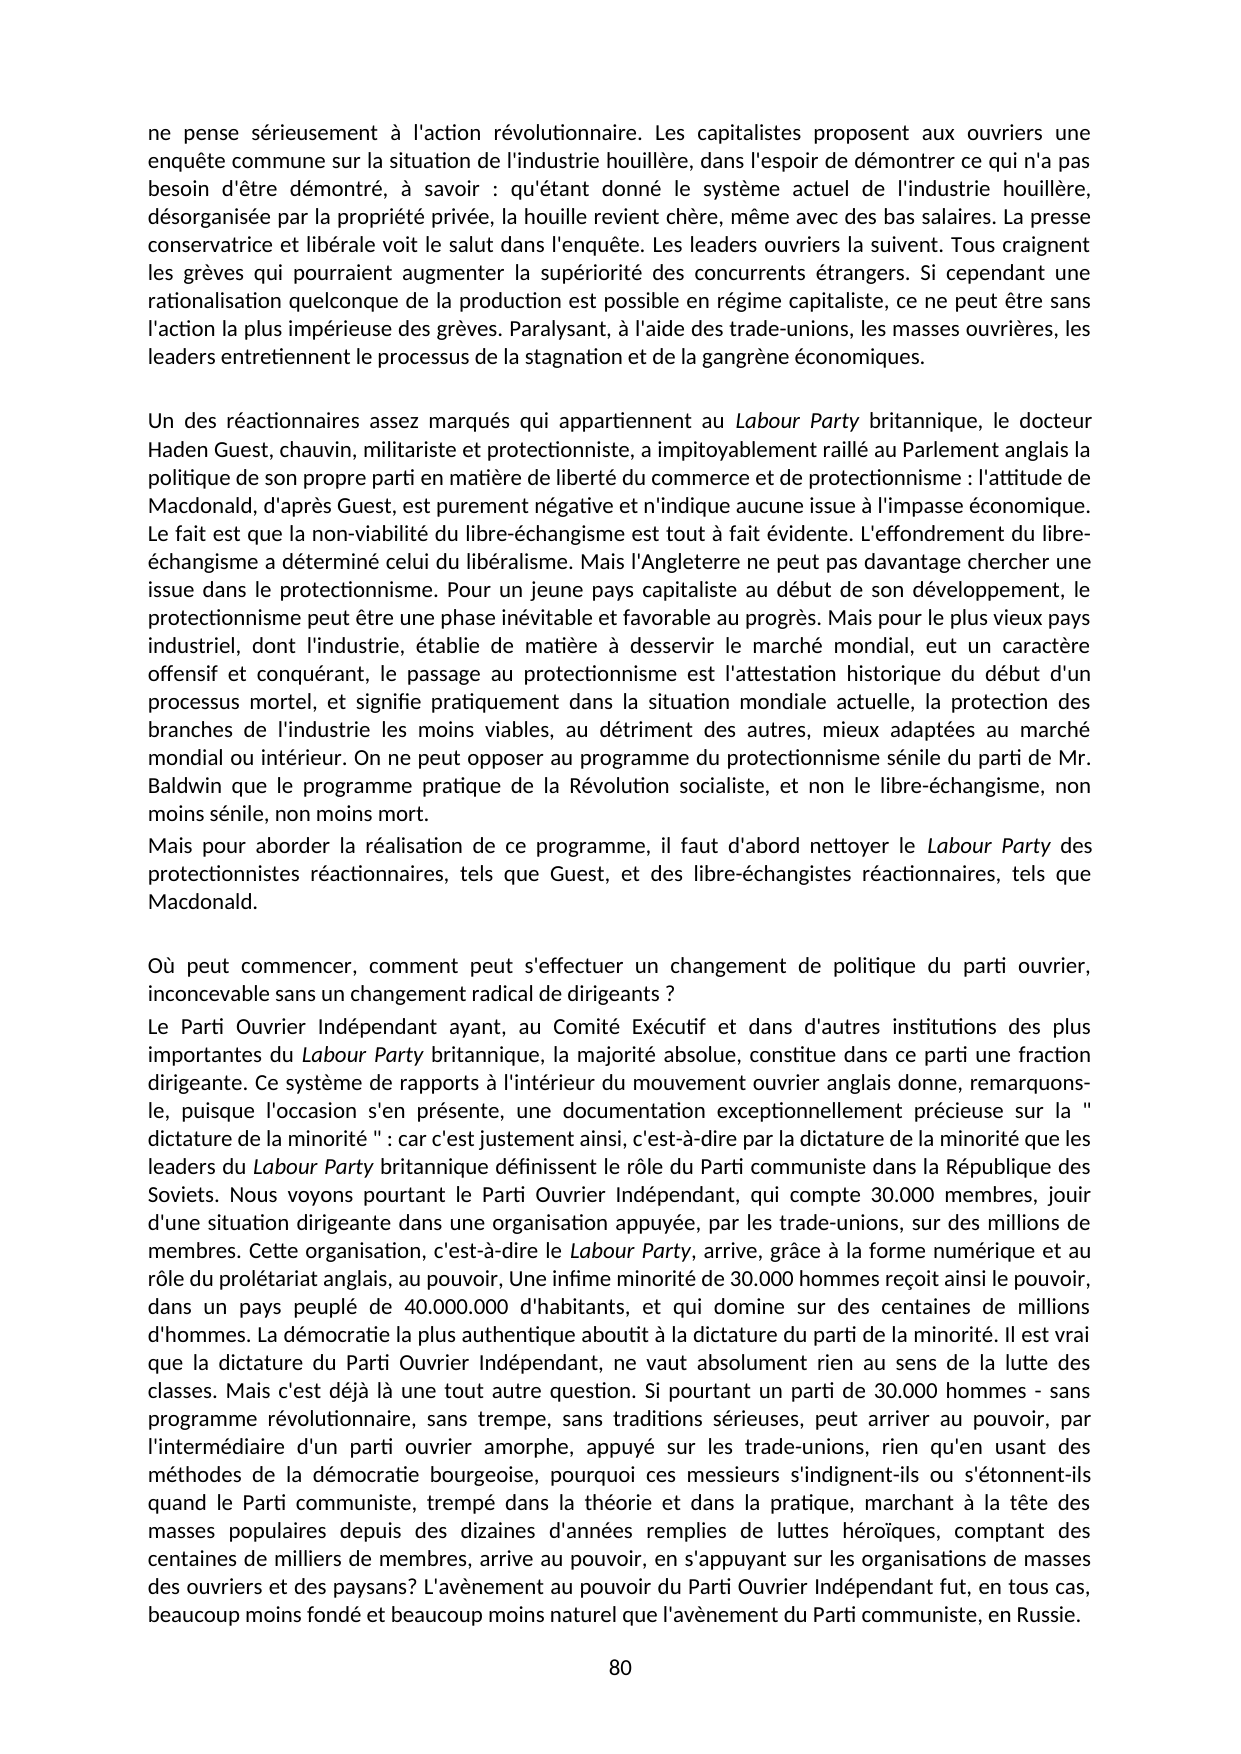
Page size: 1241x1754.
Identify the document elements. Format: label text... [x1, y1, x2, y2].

text Le Parti Ouvrier Indépendant ayant, au Comité Exécutif et dans d'autres institutions des plus importantes du Labour Party britannique, la majorité absolue, constitue dans ce parti une fraction dirigeante. Ce système de rapports à l'intérieur du mouvement ouvrier anglais donne, remarquons-le, puisque l'occasion s'en présente, une documentation exceptionnellement précieuse sur la " dictature de la minorité " : car c'est justement ainsi, c'est-à-dire par la dictature de la minorité que les leaders du Labour Party britannique définissent le rôle du Parti communiste dans la République des Soviets. Nous voyons pourtant le Parti Ouvrier Indépendant, qui compte 30.000 membres, jouir d'une situation dirigeante dans une organisation appuyée, par les trade-unions, sur des millions de membres. Cette organisation, c'est-à-dire le Labour Party, arrive, grâce à la forme numérique et au rôle du prolétariat anglais, au pouvoir, Une infime minorité de 30.000 hommes reçoit ainsi le pouvoir, dans un pays peuplé de 40.000.000 d'habitants, et qui domine sur des centaines de millions d'hommes. La démocratie la plus authentique aboutit à la dictature du parti de la minorité. Il est vrai que la dictature du Parti Ouvrier Indépendant, ne vaut absolument rien au sens de la lutte des classes. Mais c'est déjà là une tout autre question. Si pourtant un parti de 30.000 hommes - sans programme révolutionnaire, sans trempe, sans traditions sérieuses, peut arriver au pouvoir, par l'intermédiaire d'un parti ouvrier amorphe, appuyé sur les trade-unions, rien qu'en usant des méthodes de la démocratie bourgeoise, pourquoi ces messieurs s'indignent-ils ou s'étonnent-ils quand le Parti communiste, trempé dans la théorie et dans la pratique, marchant à la tête des masses populaires depuis des dizaines d'années remplies de luttes héroïques, comptant des centaines de milliers de membres, arrive au pouvoir, en s'appuyant sur les organisations de masses des ouvriers et des paysans? L'avènement au pouvoir du Parti Ouvrier Indépendant fut, en tous cas, beaucoup moins fondé et beaucoup moins naturel que l'avènement du Parti communiste, en Russie. [148, 1012, 1093, 1628]
text Mais pour aborder la réalisation de ce programme, il faut d'abord nettoyer le Labour Party des protectionnistes réactionnaires, tels que Guest, et des libre-échangistes réactionnaires, tels que Macdonald. [148, 831, 1093, 915]
text Où peut commencer, comment peut s'effectuer un changement de politique du parti ouvrier, inconcevable sans un changement radical de dirigeants ? [148, 952, 1093, 1008]
text ne pense sérieusement à l'action révolutionnaire. Les capitalistes proposent aux ouvriers une enquête commune sur la situation de l'industrie houillère, dans l'espoir de démontrer ce qui n'a pas besoin d'être démontré, à savoir : qu'étant donné le système actuel de l'industrie houillère, désorganisée par la propriété privée, la houille revient chère, même avec des bas salaires. La presse conservatrice et libérale voit le salut dans l'enquête. Les leaders ouvriers la suivent. Tous craignent les grèves qui pourraient augmenter la supériorité des concurrents étrangers. Si cependant une rationalisation quelconque de la production est possible en régime capitaliste, ce ne peut être sans l'action la plus impérieuse des grèves. Paralysant, à l'aide des trade-unions, les masses ouvrières, les leaders entretiennent le processus de la stagnation et de la gangrène économiques. [148, 118, 1093, 370]
text Un des réactionnaires assez marqués qui appartiennent au Labour Party britannique, le docteur Haden Guest, chauvin, militariste et protectionniste, a impitoyablement raillé au Parlement anglais la politique de son propre parti en matière de liberté du commerce et de protectionnisme : l'attitude de Macdonald, d'après Guest, est purement négative et n'indique aucune issue à l'impasse économique. Le fait est que la non-viabilité du libre-échangisme est tout à fait évidente. L'effondrement du libre-échangisme a déterminé celui du libéralisme. Mais l'Angleterre ne peut pas davantage chercher une issue dans le protectionnisme. Pour un jeune pays capitaliste au début de son développement, le protectionnisme peut être une phase inévitable et favorable au progrès. Mais pour le plus vieux pays industriel, dont l'industrie, établie de matière à desservir le marché mondial, eut un caractère offensif et conquérant, le passage au protectionnisme est l'attestation historique du début d'un processus mortel, et signifie pratiquement dans la situation mondiale actuelle, la protection des branches de l'industrie les moins viables, au détriment des autres, mieux adaptées au marché mondial ou intérieur. On ne peut opposer au programme du protectionnisme sénile du parti de Mr. Baldwin que le programme pratique de la Révolution socialiste, et non le libre-échangisme, non moins sénile, non moins mort. [148, 407, 1093, 827]
